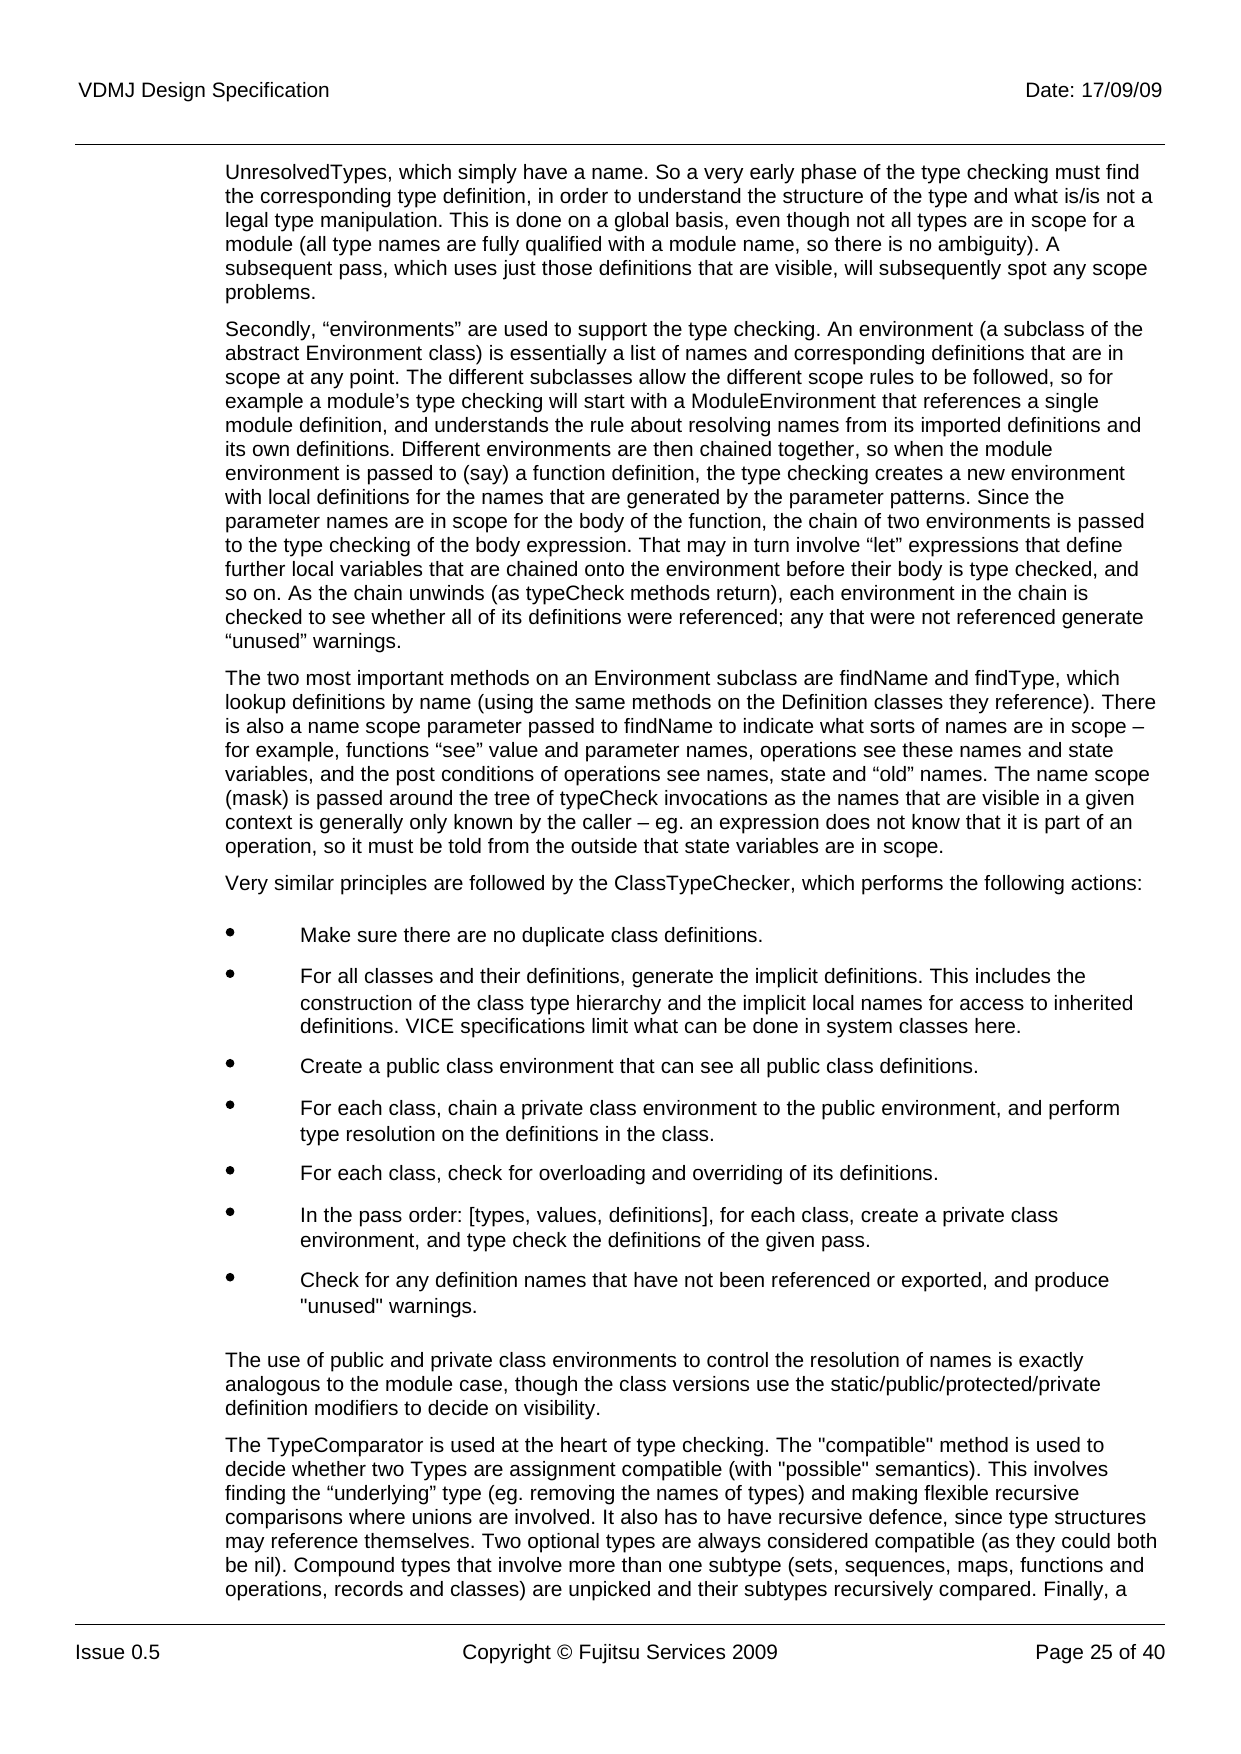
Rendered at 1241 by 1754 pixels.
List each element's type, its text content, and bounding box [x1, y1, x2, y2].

list For each class, chain a private class environment to the public environment, and perform type resolution on the definitions in the class. [225, 1095, 1165, 1146]
text The use of public and private class environments to control the resolution of names is exactly analogous to the module case, though the class versions use the static/public/protected/private definition modifiers to decide on visibility. [225, 1348, 1165, 1420]
list For each class, check for overloading and overriding of its definitions. [225, 1161, 1165, 1187]
list Check for any definition names that have not been referenced or exported, and produce "unused" warnings. [225, 1267, 1165, 1318]
text The two most important methods on an Environment subclass are findName and findType, which lookup definitions by name (using the same methods on the Definition classes they reference). There is also a name scope parameter passed to findName to indicate what sorts of names are in scope – for example, functions “see” value and parameter names, operations see these names and state variables, and the post conditions of operations see names, state and “old” names. The name scope (mask) is passed around the tree of typeCheck invocations as the names that are visible in a given context is generally only known by the caller – eg. an expression does not know that it is part of an operation, so it must be told from the outside that state variables are in scope. [225, 666, 1165, 858]
list Create a public class environment that can see all public class definitions. [225, 1053, 1165, 1080]
list In the pass order: [types, values, definitions], for each class, create a private class environment, and type check the definitions of the given pass. [225, 1202, 1165, 1252]
text Secondly, “environments” are used to support the type checking. An environment (a subclass of the abstract Environment class) is essentially a list of names and corresponding definitions that are in scope at any point. The different subclasses allow the different scope rules to be followed, so for example a module’s type checking will start with a ModuleEnvironment that references a single module definition, and understands the rule about resolving names from its imported definitions and its own definitions. Different environments are then chained together, so when the module environment is passed to (say) a function definition, the type checking creates a new environment with local definitions for the names that are generated by the parameter patterns. Since the parameter names are in scope for the body of the function, the chain of two environments is passed to the type checking of the body expression. That may in turn involve “let” expressions that define further local variables that are chained onto the environment before their body is type checked, and so on. As the chain unwinds (as typeCheck methods return), each environment in the chain is checked to see whether all of its definitions were referenced; any that were not referenced generate “unused” warnings. [225, 317, 1165, 653]
list Make sure there are no duplicate class definitions. [225, 922, 1165, 949]
text Very similar principles are followed by the ClassTypeChecker, which performs the following actions: [225, 871, 1165, 895]
text UnresolvedTypes, which simply have a name. So a very early phase of the type checking must find the corresponding type definition, in order to understand the structure of the type and what is/is not a legal type manipulation. This is done on a global basis, even though not all types are in scope for a module (all type names are fully qualified with a module name, so there is no ambiguity). A subsequent pass, which uses just those definitions that are visible, will subsequently spot any scope problems. [225, 160, 1165, 304]
text The TypeComparator is used at the heart of type checking. The "compatible" method is used to decide whether two Types are assignment compatible (with "possible" semantics). This involves finding the “underlying” type (eg. removing the names of types) and making flexible recursive comparisons where unions are involved. It also has to have recursive defence, since type structures may reference themselves. Two optional types are always considered compatible (as they could both be nil). Compound types that involve more than one subtype (sets, sequences, maps, functions and operations, records and classes) are unpicked and their subtypes recursively compared. Finally, a [225, 1433, 1165, 1601]
list For all classes and their definitions, generate the implicit definitions. This includes the construction of the class type hierarchy and the implicit local names for access to inherited definitions. VICE specifications limit what can be done in system classes here. [225, 964, 1165, 1038]
